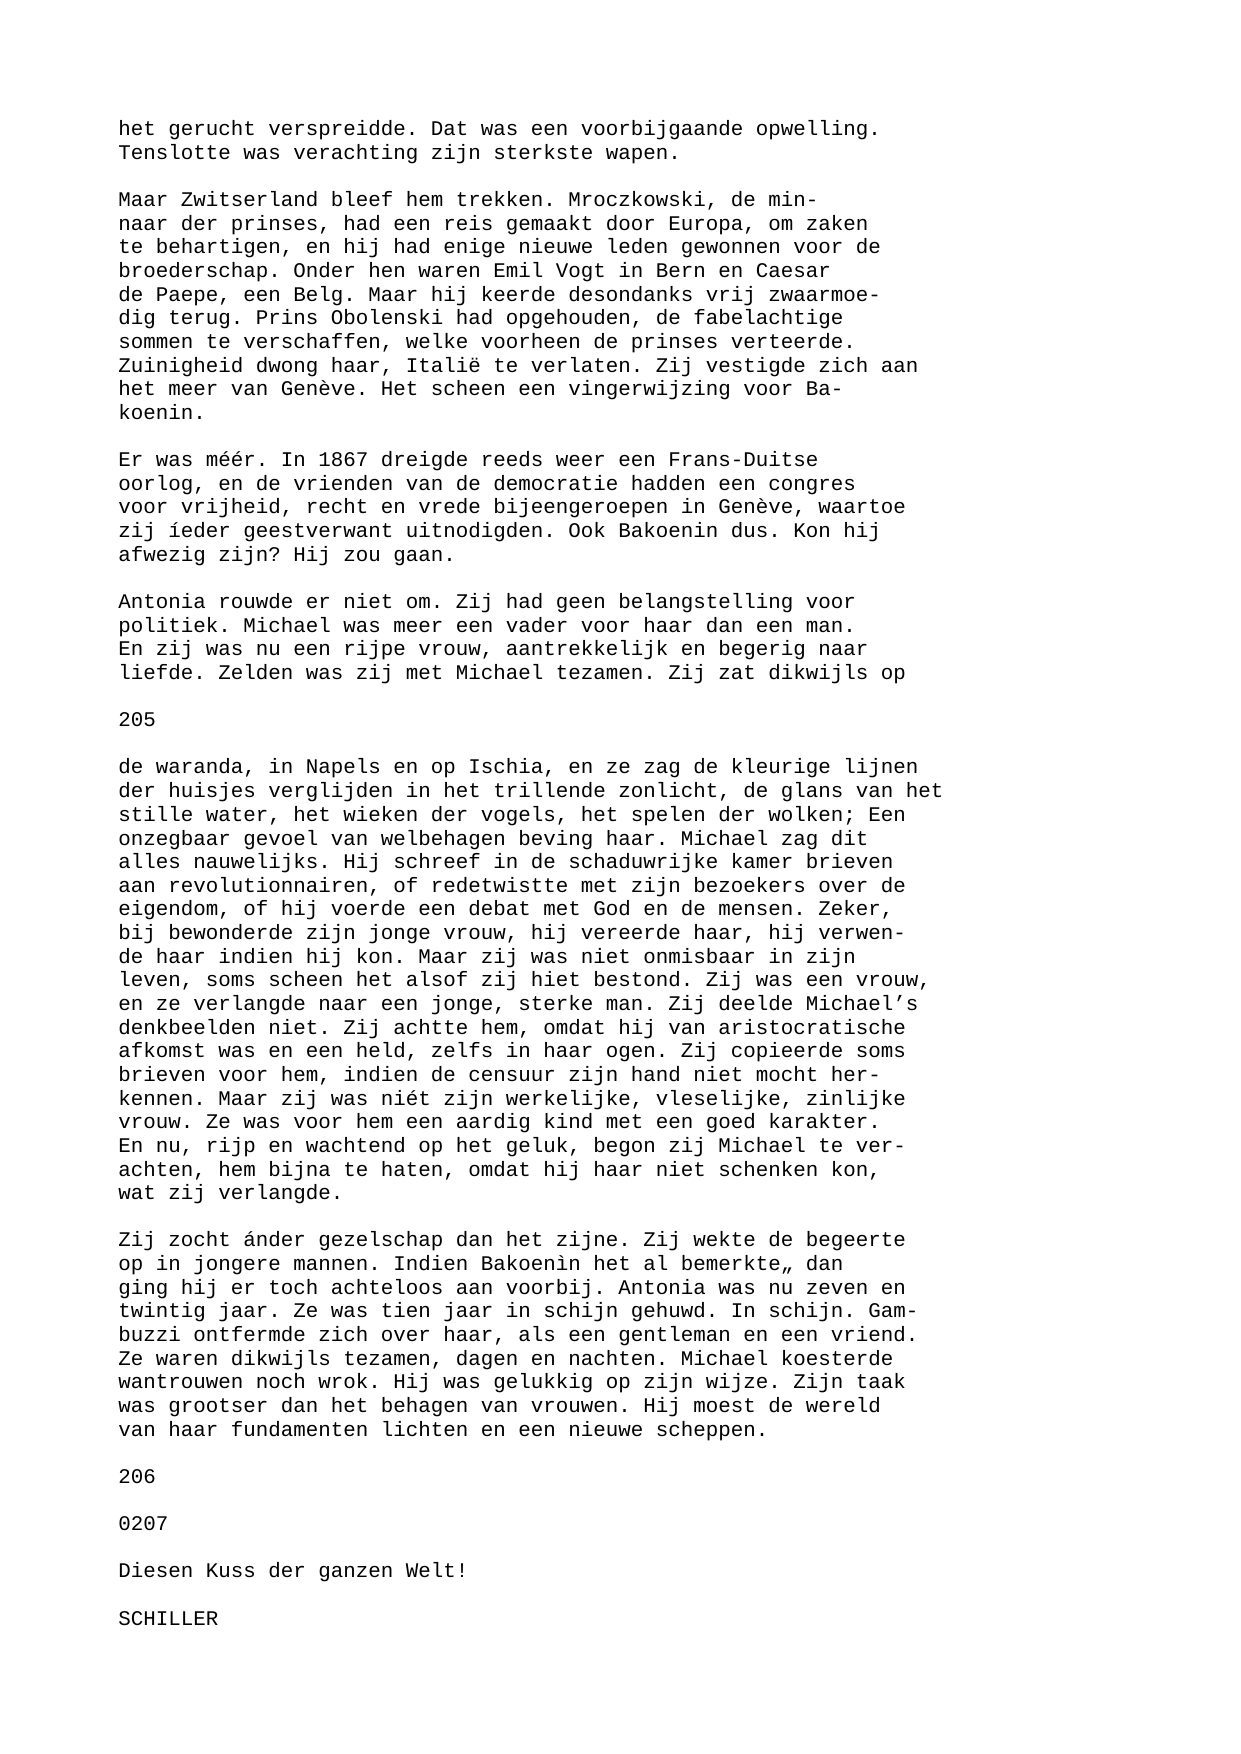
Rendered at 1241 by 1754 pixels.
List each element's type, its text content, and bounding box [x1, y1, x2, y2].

text bij bewonderde zijn jonge vrouw, hij vereerde haar, hij verwen- [118, 922, 1122, 946]
text te behartigen, en hij had enige nieuwe leden gewonnen voor de [118, 236, 1122, 260]
text het gerucht verspreidde. Dat was een voorbijgaande opwelling. [118, 118, 1122, 142]
text Ze waren dikwijls tezamen, dagen en nachten. Michael koesterde [118, 1348, 1122, 1371]
text brieven voor hem, indien de censuur zijn hand niet mocht her- [118, 1064, 1122, 1088]
text oorlog, en de vrienden van de democratie hadden een congres [118, 473, 1122, 496]
text dig terug. Prins Obolenski had opgehouden, de fabelachtige [118, 307, 1122, 331]
text de Paepe, een Belg. Maar hij keerde desondanks vrij zwaarmoe- [118, 284, 1122, 307]
text het meer van Genève. Het scheen een vingerwijzing voor Ba- [118, 378, 1122, 402]
text wat zij verlangde. [118, 1182, 1122, 1206]
text vrouw. Ze was voor hem een aardig kind met een goed karakter. [118, 1111, 1122, 1135]
text En nu, rijp en wachtend op het geluk, begon zij Michael te ver- [118, 1135, 1122, 1158]
text wantrouwen noch wrok. Hij was gelukkig op zijn wijze. Zijn taak [118, 1371, 1122, 1395]
text eigendom, of hij voerde een debat met God en de mensen. Zeker, [118, 898, 1122, 922]
text politiek. Michael was meer een vader voor haar dan een man. [118, 615, 1122, 638]
text kennen. Maar zij was niét zijn werkelijke, vleselijke, zinlijke [118, 1088, 1122, 1111]
text ging hij er toch achteloos aan voorbij. Antonia was nu zeven en [118, 1277, 1122, 1300]
text op in jongere mannen. Indien Bakoenìn het al bemerkte„ dan [118, 1253, 1122, 1277]
text voor vrijheid, recht en vrede bijeengeroepen in Genève, waartoe [118, 496, 1122, 520]
text koenin. [118, 402, 1122, 426]
text 0207 [118, 1513, 1122, 1537]
text 205 [118, 709, 1122, 733]
text Diesen Kuss der ganzen Welt! [118, 1561, 1122, 1584]
text de waranda, in Napels en op Ischia, en ze zag de kleurige lijnen [118, 757, 1122, 780]
text Zuinigheid dwong haar, Italië te verlaten. Zij vestigde zich aan [118, 354, 1122, 378]
text SCHILLER [118, 1608, 1122, 1631]
text 206 [118, 1466, 1122, 1489]
text Er was méér. In 1867 dreigde reeds weer een Frans-Duitse [118, 449, 1122, 473]
text van haar fundamenten lichten en een nieuwe scheppen. [118, 1419, 1122, 1442]
text Tenslotte was verachting zijn sterkste wapen. [118, 142, 1122, 165]
text zij íeder geestverwant uitnodigden. Ook Bakoenin dus. Kon hij [118, 520, 1122, 544]
text liefde. Zelden was zij met Michael tezamen. Zij zat dikwijls op [118, 662, 1122, 686]
text der huisjes verglijden in het trillende zonlicht, de glans van het [118, 780, 1122, 804]
text onzegbaar gevoel van welbehagen beving haar. Michael zag dit [118, 827, 1122, 851]
text afwezig zijn? Hij zou gaan. [118, 544, 1122, 567]
text En zij was nu een rijpe vrouw, aantrekkelijk en begerig naar [118, 638, 1122, 662]
text twintig jaar. Ze was tien jaar in schijn gehuwd. In schijn. Gam- [118, 1300, 1122, 1324]
text Maar Zwitserland bleef hem trekken. Mroczkowski, de min- [118, 189, 1122, 213]
text was grootser dan het behagen van vrouwen. Hij moest de wereld [118, 1395, 1122, 1419]
text achten, hem bijna te haten, omdat hij haar niet schenken kon, [118, 1158, 1122, 1182]
text Zij zocht ánder gezelschap dan het zijne. Zij wekte de begeerte [118, 1229, 1122, 1253]
text alles nauwelijks. Hij schreef in de schaduwrijke kamer brieven [118, 851, 1122, 875]
text aan revolutionnairen, of redetwistte met zijn bezoekers over de [118, 875, 1122, 898]
text stille water, het wieken der vogels, het spelen der wolken; Een [118, 804, 1122, 827]
text sommen te verschaffen, welke voorheen de prinses verteerde. [118, 331, 1122, 354]
text leven, soms scheen het alsof zij hiet bestond. Zij was een vrouw, [118, 969, 1122, 993]
text en ze verlangde naar een jonge, sterke man. Zij deelde Michael’s [118, 993, 1122, 1017]
text broederschap. Onder hen waren Emil Vogt in Bern en Caesar [118, 260, 1122, 284]
text buzzi ontfermde zich over haar, als een gentleman en een vriend. [118, 1324, 1122, 1348]
text denkbeelden niet. Zij achtte hem, omdat hij van aristocratische [118, 1017, 1122, 1040]
text afkomst was en een held, zelfs in haar ogen. Zij copieerde soms [118, 1040, 1122, 1064]
text de haar indien hij kon. Maar zij was niet onmisbaar in zijn [118, 946, 1122, 969]
text naar der prinses, had een reis gemaakt door Europa, om zaken [118, 213, 1122, 236]
text Antonia rouwde er niet om. Zij had geen belangstelling voor [118, 591, 1122, 615]
